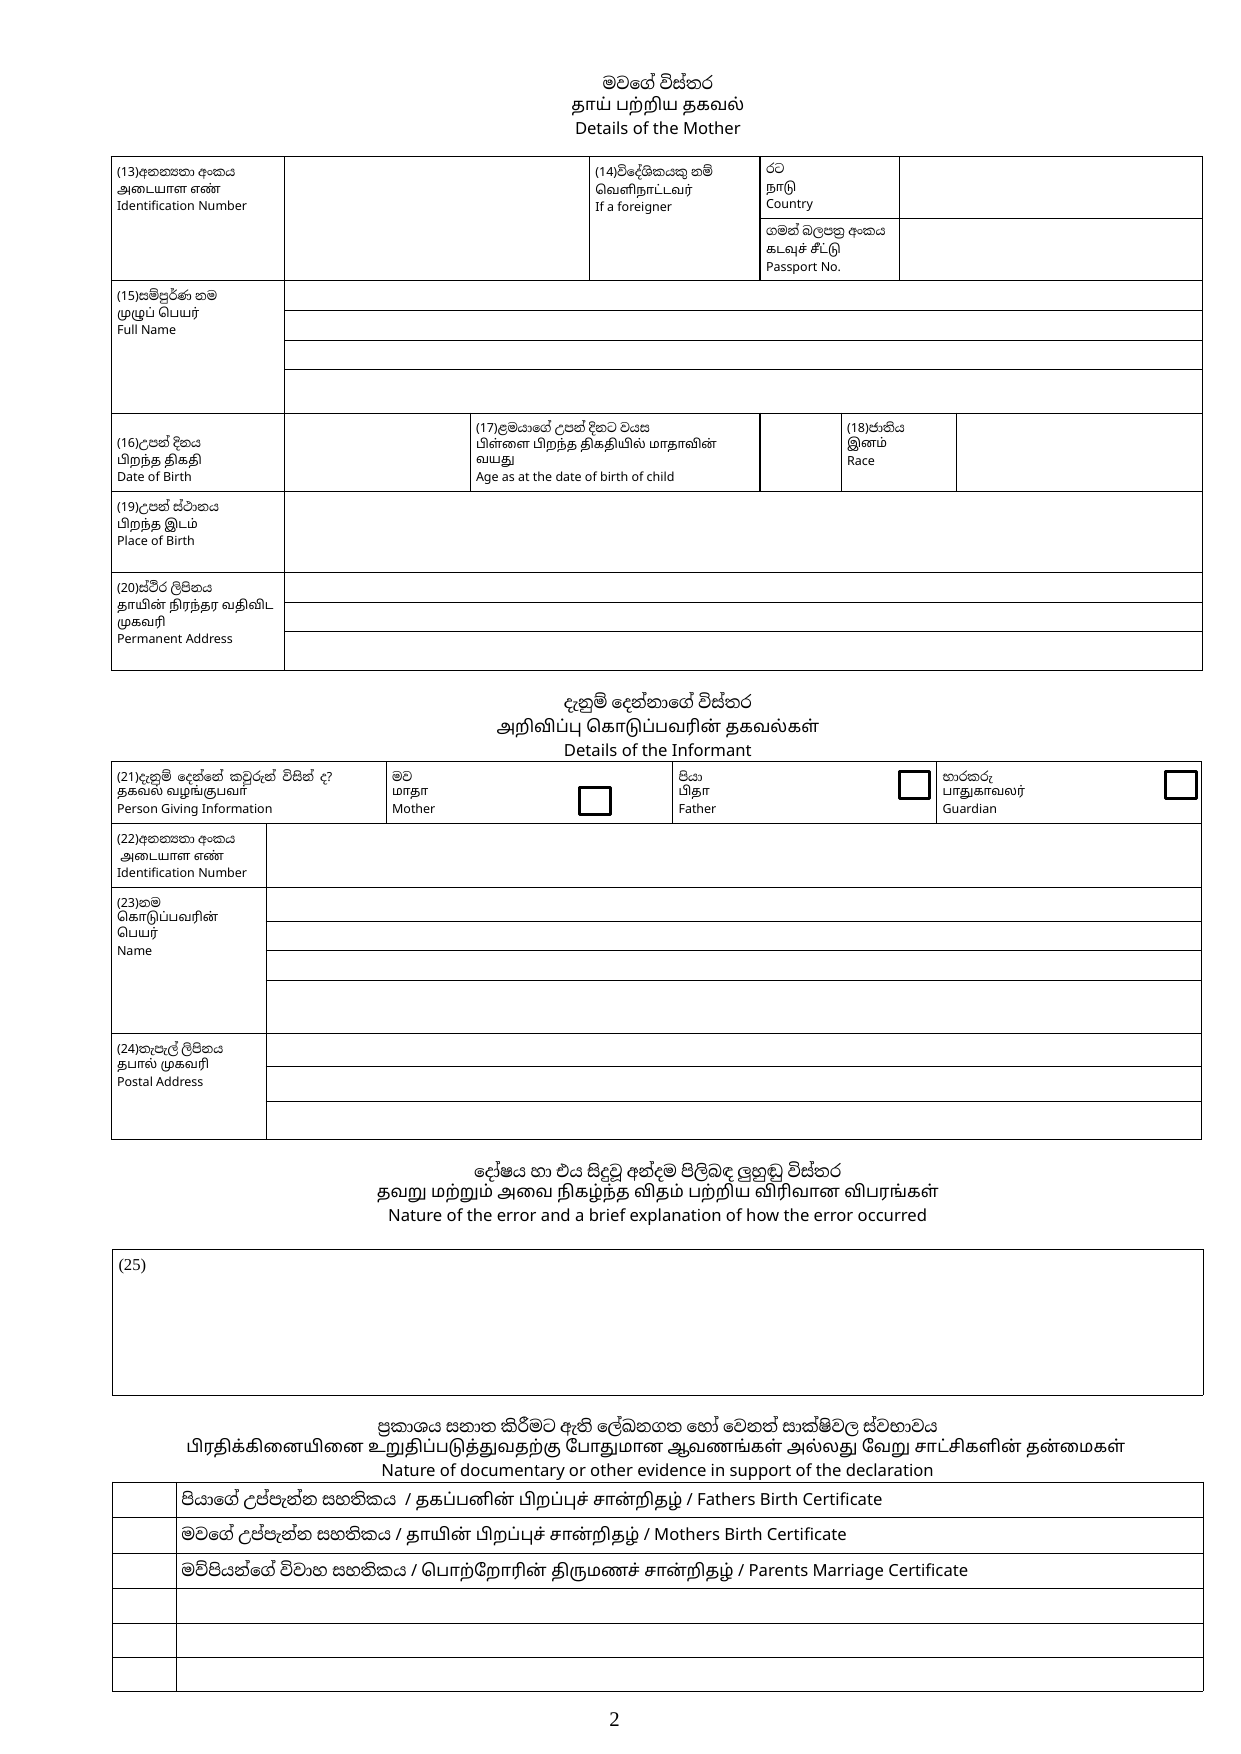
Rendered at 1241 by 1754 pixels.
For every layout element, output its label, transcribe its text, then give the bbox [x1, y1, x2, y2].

table_cell (23)නම கொடுப்பவரின் பெயர் Name [112, 888, 266, 1033]
text Nature of the error and a brief explanation of how the error occurred [112, 1204, 1203, 1226]
table_cell [113, 1624, 176, 1657]
table_cell මවගේ උප්පැන්න සහතිකය / தாயின் பிறப்புச் சான்றிதழ் / Mothers Birth Certificate [177, 1518, 1203, 1553]
table_header [113, 1483, 176, 1517]
table_cell ගමන් බලපත්‍ර අංකය கடவுச் சீட்டு Passport No. [761, 219, 899, 280]
table_cell [285, 414, 470, 491]
table_cell මව්පියන්ගේ විවාහ සහතිකය / பொற்றோரின் திருமணச் சான்றிதழ் / Parents Marriage Certificate [177, 1554, 1203, 1588]
table_header මව மாதா Mother [387, 762, 672, 823]
table_cell [285, 632, 1202, 670]
table_cell [285, 603, 1202, 631]
text ප්‍රකාශය සනාත කිරීමට ඇති ලේඛනගත හෝ වෙනත් සාක්ෂිවල ස්වභාවය [112, 1418, 1203, 1438]
table_header පියාගේ උප්පැන්න සහතිකය / தகப்பனின் பிறப்புச் சான்றிதழ் / Fathers Birth Certificate [177, 1483, 1203, 1517]
text அறிவிப்பு கொடுப்பவரின் தகவல்கள் [112, 714, 1203, 738]
table_cell [285, 370, 1202, 412]
table_cell [285, 573, 1202, 602]
text දෝෂය හා එය සිදුවූ අන්දම පිලිබඳ ලුහුඬු විස්තර [112, 1162, 1203, 1183]
table_cell [267, 981, 1201, 1033]
table_cell [267, 824, 1201, 887]
text දැනුම් දෙන්නාගේ විස්තර [112, 694, 1203, 714]
table_header (21)දැනුම් දෙන්නේ කවුරුන් විසින් ද? தகவல் வழங்குபவா் Person Giving Information [112, 762, 386, 823]
text Details of the Informant [112, 738, 1203, 761]
table_cell (24)තැපැල් ලිපිනය தபால் முகவரி Postal Address [112, 1034, 266, 1139]
table_cell [113, 1589, 176, 1622]
table_cell (22)අනන්‍යතා අංකය அடையாள எண் Identification Number [112, 824, 266, 887]
table_cell [267, 1067, 1201, 1101]
table_cell [761, 414, 841, 491]
table_cell (15)සම්පුර්ණ නම முழுப் பெயர் Full Name [112, 281, 284, 412]
table_header [900, 157, 1202, 218]
table_cell [267, 1102, 1201, 1139]
table_cell (16)උපන් දිනය பிறந்த திகதி Date of Birth [112, 414, 284, 491]
text பிரதிக்கினையினை உறுதிப்படுத்துவதற்கு போதுமான ஆவணங்கள் அல்லது வேறு சாட்சிகளின் தன்மைகள் [112, 1438, 1203, 1459]
text Details of the Mother [112, 116, 1203, 139]
table_cell [113, 1554, 176, 1588]
table_cell [113, 1518, 176, 1553]
table_cell [177, 1624, 1203, 1657]
text தவறு மற்றும் அவை நிகழ்ந்த விதம் பற்றிய விரிவான விபரங்கள் [112, 1183, 1203, 1204]
table_header රට நாடு Country [761, 157, 899, 218]
table_cell [285, 492, 1202, 572]
text Nature of documentary or other evidence in support of the declaration [112, 1459, 1203, 1482]
table_header පියා பிதா Father [673, 762, 936, 823]
text தாய் பற்றிய தகவல் [112, 96, 1203, 116]
table_cell (20)ස්ථිර ලිපිනය தாயின் நிரந்தர வதிவிட முகவரி Permanent Address [112, 573, 284, 670]
table_header භාරකරු பாதுகாவலர் Guardian [937, 762, 1201, 823]
table_cell (17)ළමයාගේ උපන් දිනට වයස பிள்ளை பிறந்த திகதியில் மாதாவின் வயது Age as at the date of birth of child [471, 414, 759, 491]
text මවගේ විස්තර [112, 75, 1203, 96]
table_cell [177, 1589, 1203, 1622]
table_header (13)අනන්‍යතා අංකය அடையாள எண் Identification Number [112, 157, 284, 280]
table_cell [267, 1034, 1201, 1066]
table_header (14)විදේශිකය‍කු නම් வெளிநாட்டவர் If a foreigner [590, 157, 759, 280]
table_header [285, 157, 589, 280]
table_cell [285, 311, 1202, 339]
table_cell [285, 281, 1202, 310]
table_cell [267, 888, 1201, 921]
table_cell [285, 341, 1202, 369]
table_header (25) [113, 1250, 1203, 1395]
table_cell (18)ජාතිය இனம் Race [842, 414, 956, 491]
table_cell [267, 922, 1201, 950]
table_cell (19)උපන් ස්ථානය பிறந்த இடம் Place of Birth [112, 492, 284, 572]
table_cell [113, 1658, 176, 1691]
table_cell [177, 1658, 1203, 1691]
table_cell [267, 951, 1201, 980]
table_cell [900, 219, 1202, 280]
table_cell [957, 414, 1202, 491]
